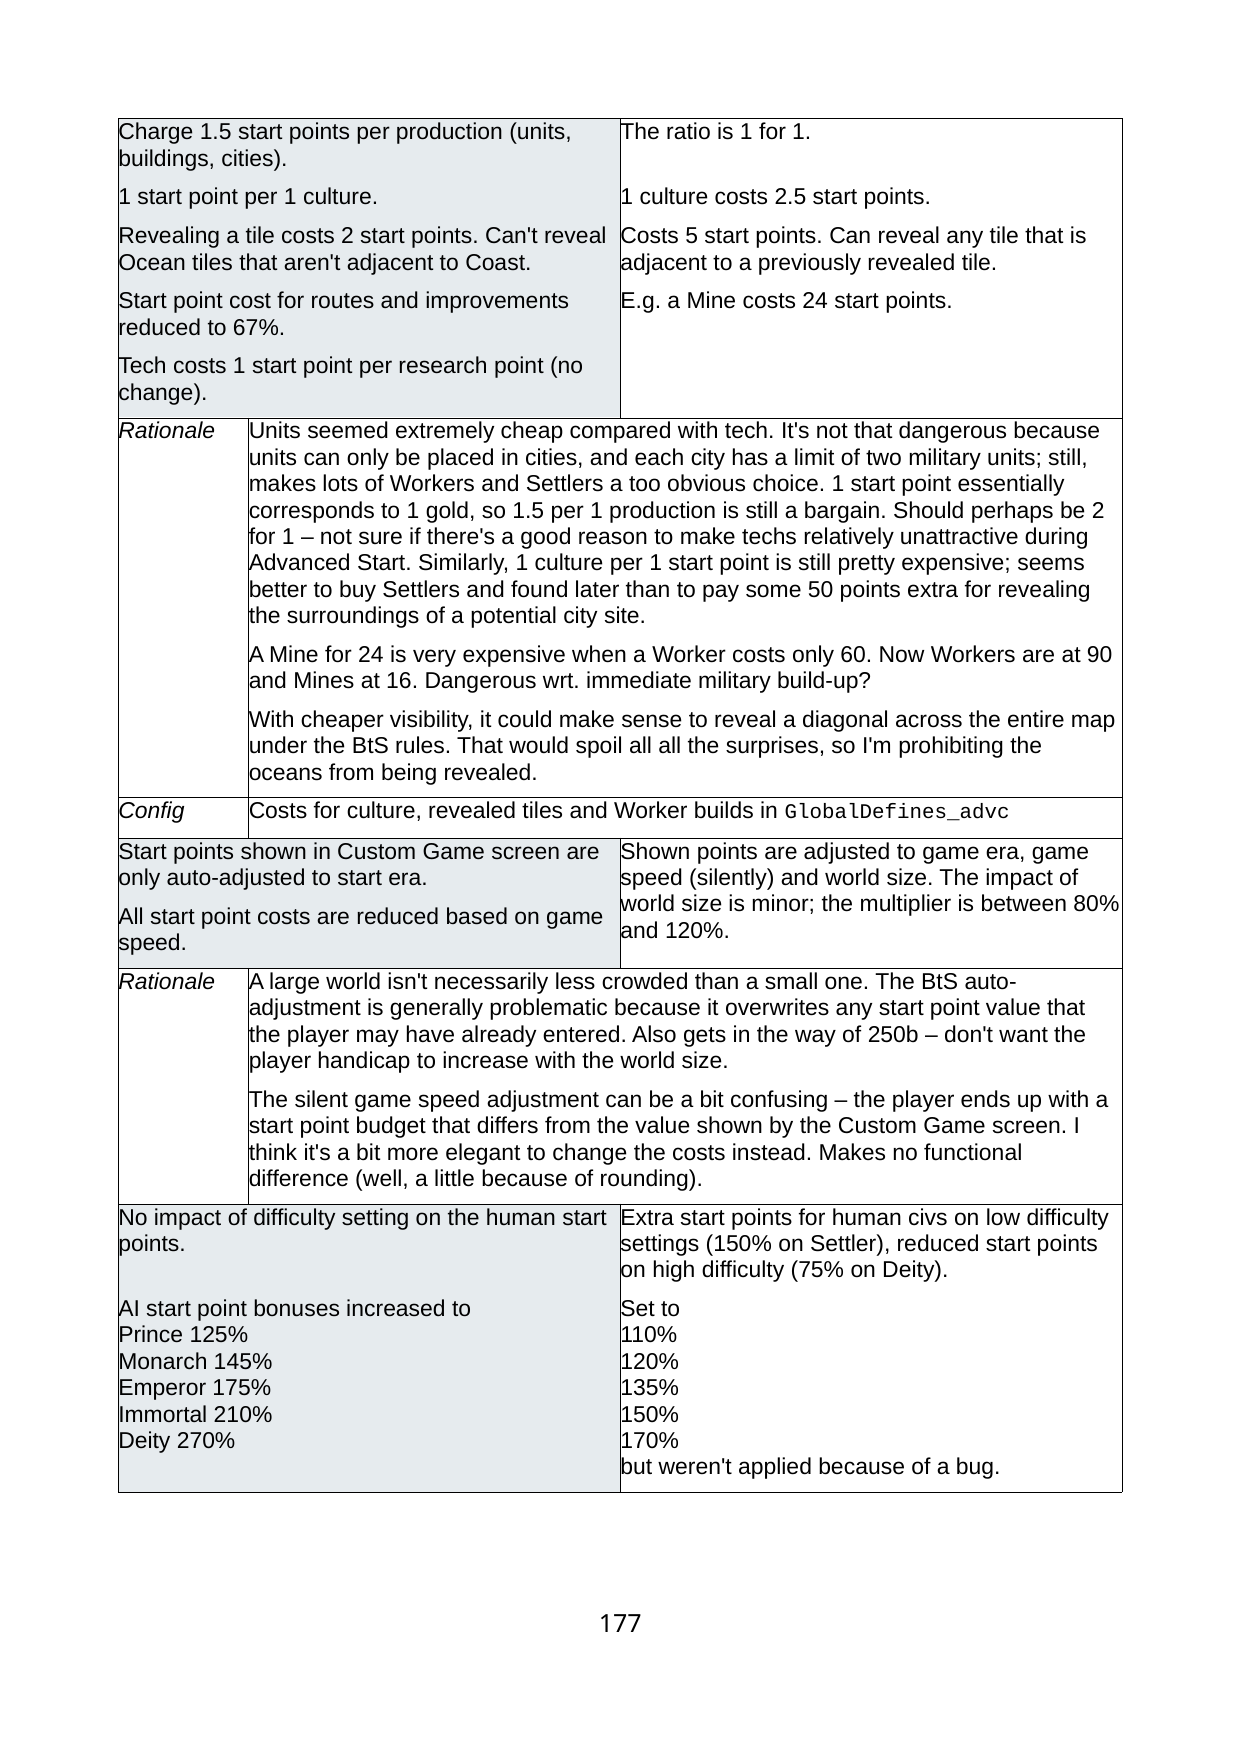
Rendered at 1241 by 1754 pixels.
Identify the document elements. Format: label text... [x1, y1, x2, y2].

table_cell Shown points are adjusted to game era, game speed (silently) and world size. The impact of world size is minor; the multiplier is between 80% and 120%. [621, 839, 1122, 968]
table_cell Charge 1.5 start points per production (units, buildings, cities). 1 start point per 1 culture. Revealing a tile costs 2 start points. Can't reveal Ocean tiles that aren't adjacent to Coast. Start point cost for routes and improvements reduced to 67%. Tech costs 1 start point per research point (no change). [119, 119, 620, 417]
table_cell Costs for culture, revealed tiles and Worker builds in GlobalDefines_advc [249, 798, 1122, 837]
table_cell Config [119, 798, 248, 837]
table_cell Extra start points for human civs on low difficulty settings (150% on Settler), reduced start points on high difficulty (75% on Deity). Set to 110% 120% 135% 150% 170% but weren't applied because of a bug. [621, 1205, 1122, 1492]
table_cell Rationale [119, 969, 248, 1203]
table_cell Start points shown in Custom Game screen are only auto-adjusted to start era. All start point costs are reduced based on game speed. [119, 839, 620, 968]
table_cell No impact of difficulty setting on the human start points. AI start point bonuses increased to Prince 125% Monarch 145% Emperor 175% Immortal 210% Deity 270% [119, 1205, 620, 1492]
table_cell A large world isn't necessarily less crowded than a small one. The BtS auto-adjustment is generally problematic because it overwrites any start point value that the player may have already entered. Also gets in the way of 250b – don't want the player handicap to increase with the world size. The silent game speed adjustment can be a bit confusing – the player ends up with a start point budget that differs from the value shown by the Custom Game screen. I think it's a bit more elegant to change the costs instead. Makes no functional difference (well, a little because of rounding). [249, 969, 1122, 1203]
table_cell Units seemed extremely cheap compared with tech. It's not that dangerous because units can only be placed in cities, and each city has a limit of two military units; still, makes lots of Workers and Settlers a too obvious choice. 1 start point essentially corresponds to 1 gold, so 1.5 per 1 production is still a bargain. Should perhaps be 2 for 1 – not sure if there's a good reason to make techs relatively unattractive during Advanced Start. Similarly, 1 culture per 1 start point is still pretty expensive; seems better to buy Settlers and found later than to pay some 50 points extra for revealing the surroundings of a potential city site. A Mine for 24 is very expensive when a Worker costs only 60. Now Workers are at 90 and Mines at 16. Dangerous wrt. immediate military build-up? With cheaper visibility, it could make sense to reveal a diagonal across the entire map under the BtS rules. That would spoil all all the surprises, so I'm prohibiting the oceans from being revealed. [249, 419, 1122, 797]
table_cell Rationale [119, 419, 248, 797]
table_cell The ratio is 1 for 1. 1 culture costs 2.5 start points. Costs 5 start points. Can reveal any tile that is adjacent to a previously revealed tile. E.g. a Mine costs 24 start points. [621, 119, 1122, 417]
